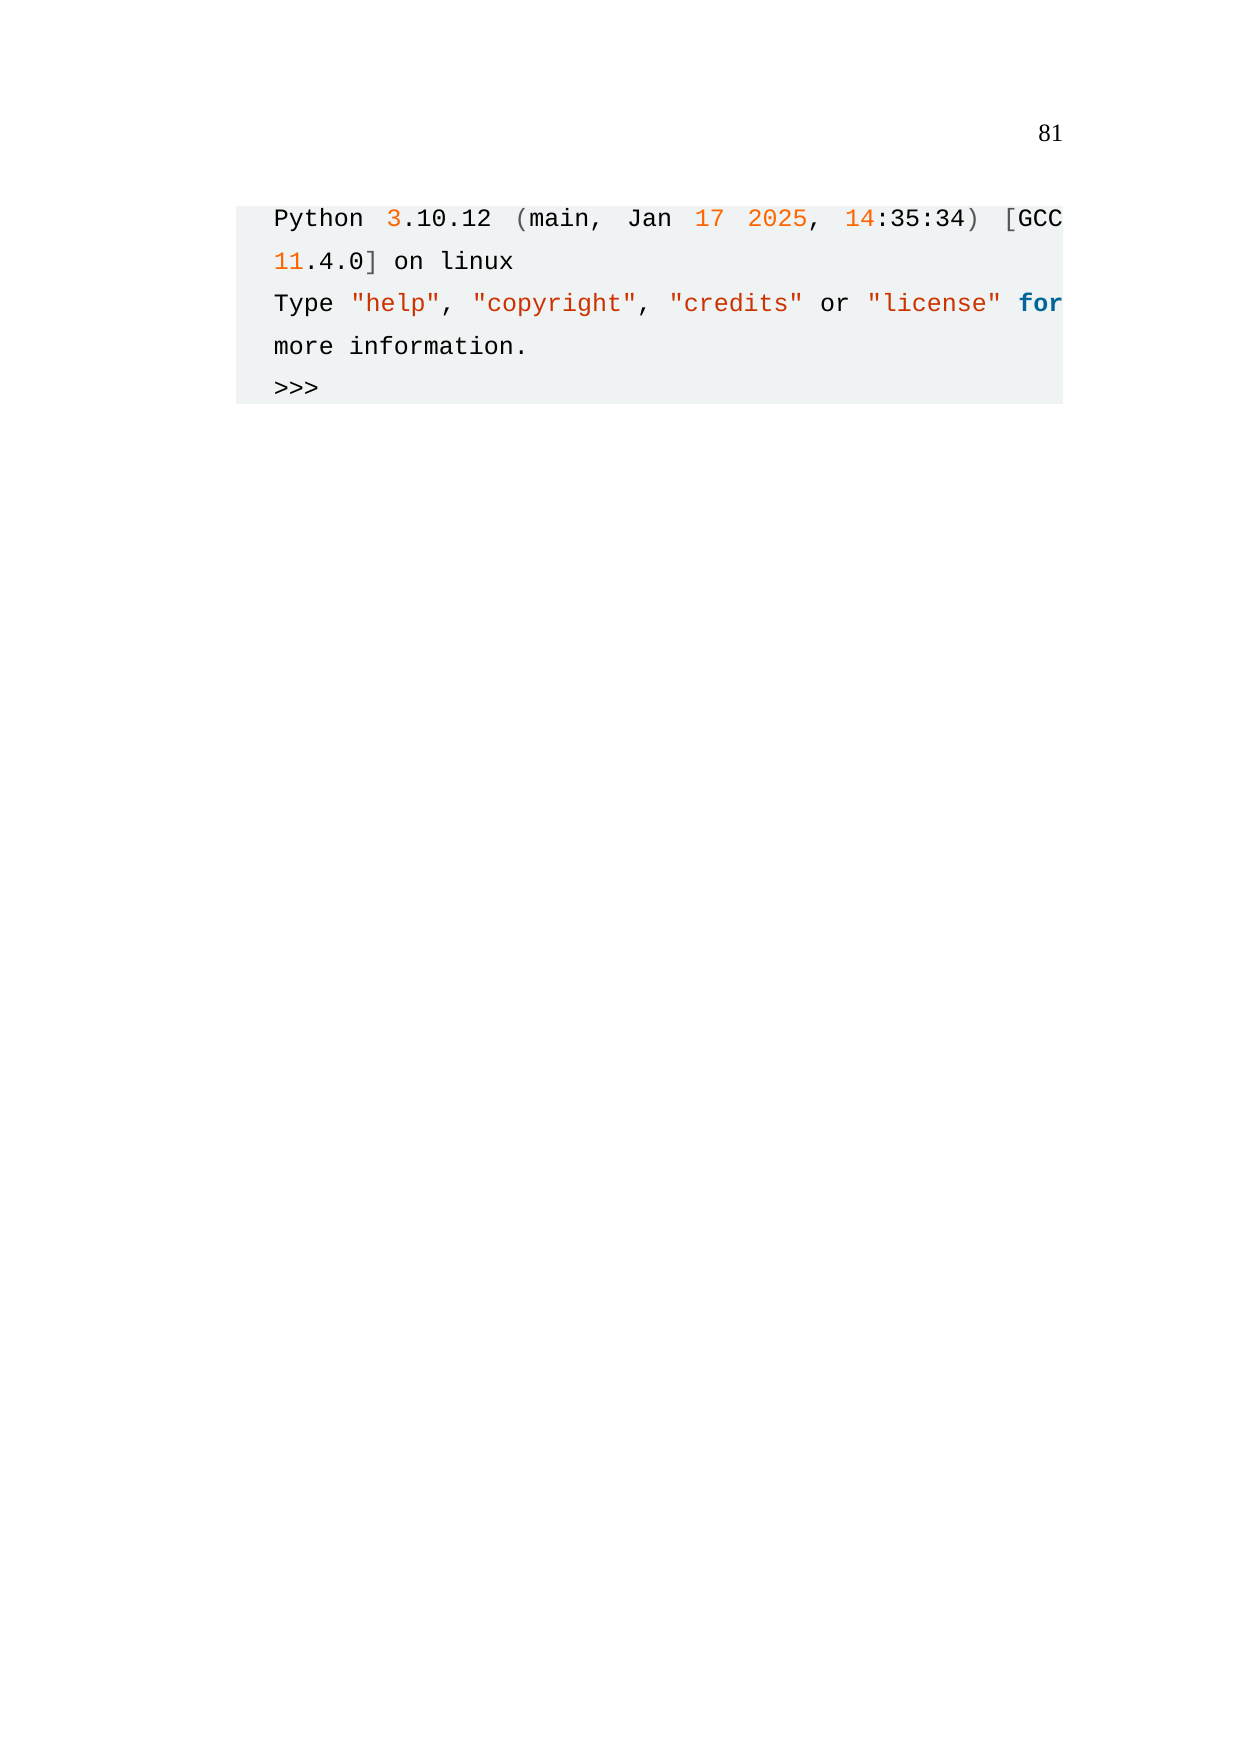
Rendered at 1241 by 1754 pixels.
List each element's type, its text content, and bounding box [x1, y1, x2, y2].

list >>> [236, 376, 1063, 404]
list Python 3.10.12 (main, Jan 17 2025, 14:35:34) [GCC 11.4.0] on linux [236, 206, 1063, 277]
list Type "help", "copyright", "credits" or "license" for more information. [236, 291, 1063, 362]
